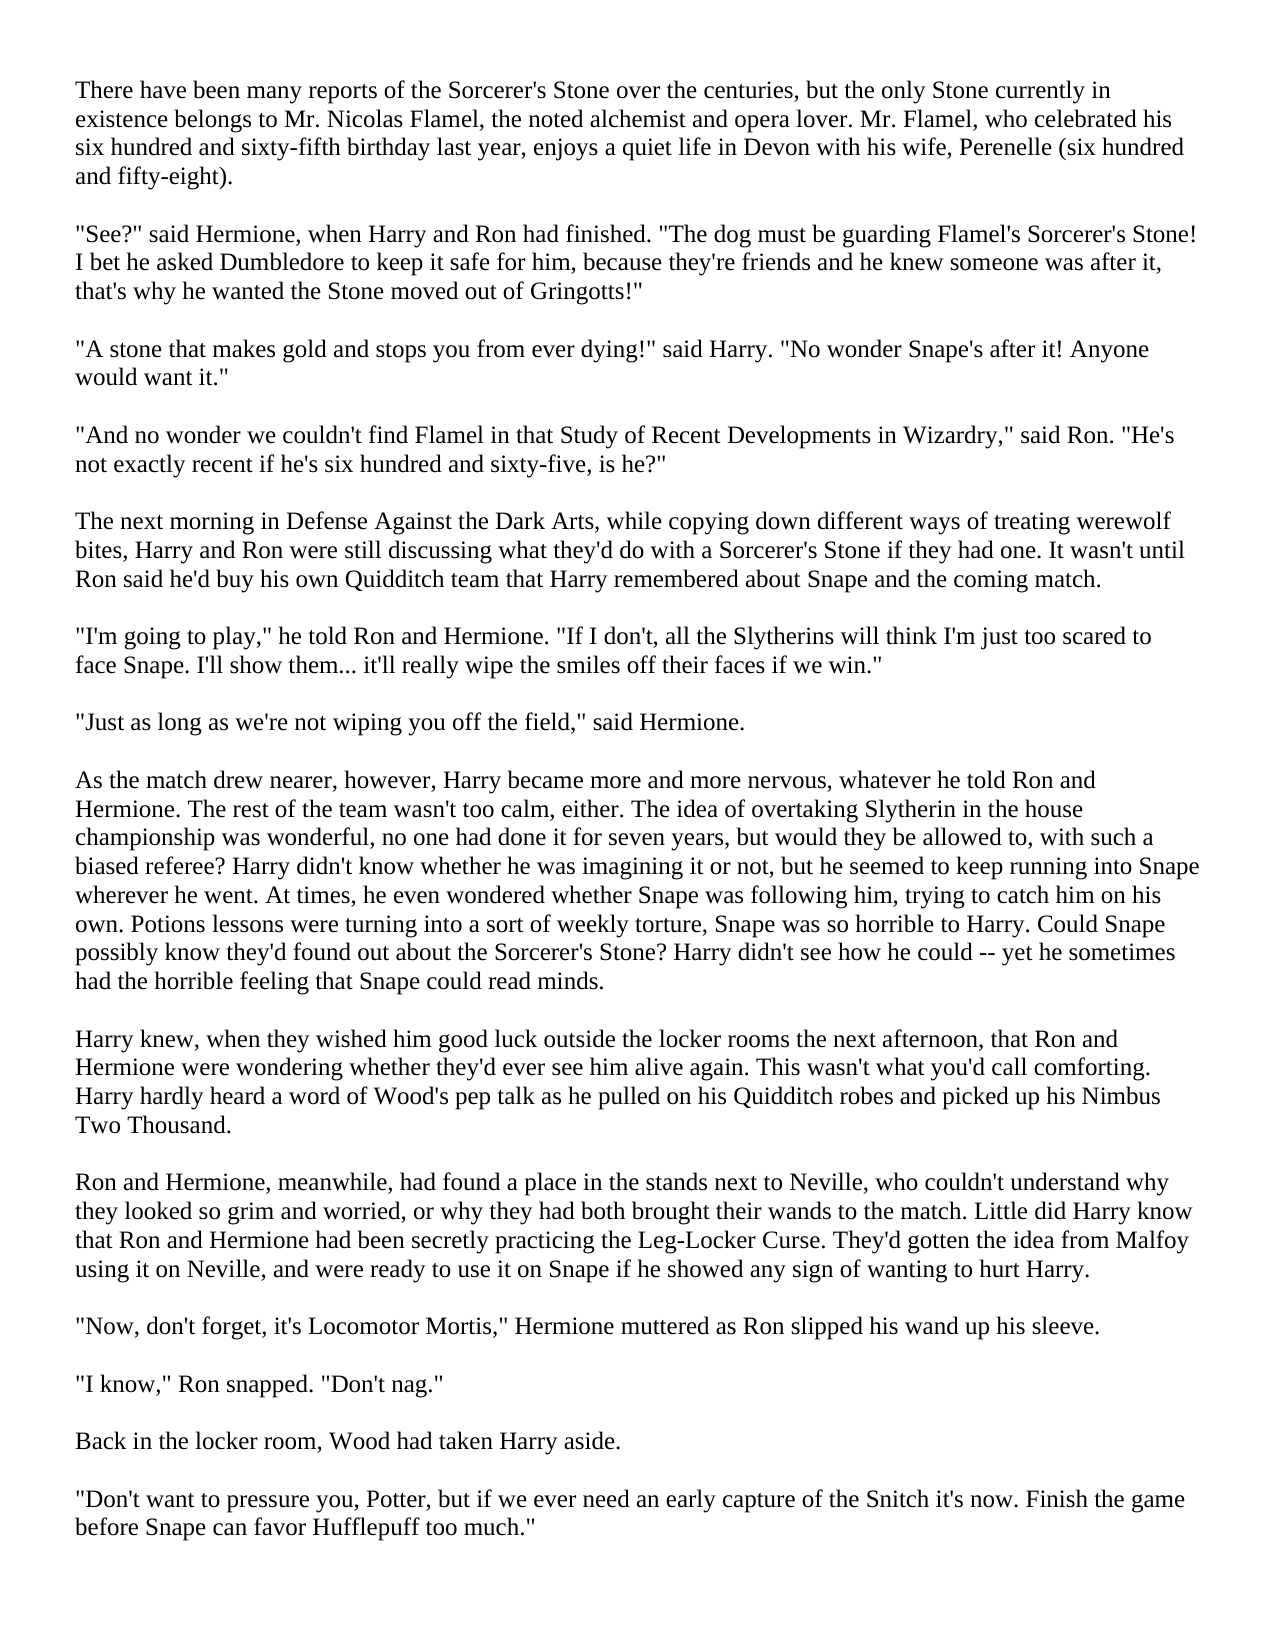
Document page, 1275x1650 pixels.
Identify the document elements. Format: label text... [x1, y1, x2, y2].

text The next morning in Defense Against the Dark Arts, while copying down different ways of treating werewolf bites, Harry and Ron were still discussing what they'd do with a Sorcerer's Stone if they had one. It wasn't until Ron said he'd buy his own Quidditch team that Harry remembered about Snape and the coming match. [75, 506, 1200, 592]
text There have been many reports of the Sorcerer's Stone over the centuries, but the only Stone currently in existence belongs to Mr. Nicolas Flamel, the noted alchemist and opera lover. Mr. Flamel, who celebrated his six hundred and sixty-fifth birthday last year, enjoys a quiet life in Devon with his wife, Perenelle (six hundred and fifty-eight). [75, 75, 1200, 190]
text "See?" said Hermione, when Harry and Ron had finished. "The dog must be guarding Flamel's Sorcerer's Stone! I bet he asked Dumbledore to keep it safe for him, because they're friends and he knew someone was after it, that's why he wanted the Stone moved out of Gringotts!" [75, 219, 1200, 305]
text "Just as long as we're not wiping you off the field," said Hermione. [75, 707, 1200, 736]
text "Now, don't forget, it's Locomotor Mortis," Hermione muttered as Ron slipped his wand up his sleeve. [75, 1311, 1200, 1340]
text Harry knew, when they wished him good luck outside the locker rooms the next afternoon, that Ron and Hermione were wondering whether they'd ever see him alive again. This wasn't what you'd call comforting. Harry hardly heard a word of Wood's pep talk as he pulled on his Quidditch robes and picked up his Nimbus Two Thousand. [75, 1024, 1200, 1139]
text Ron and Hermione, meanwhile, had found a place in the stands next to Neville, who couldn't understand why they looked so grim and worried, or why they had both brought their wands to the match. Little did Harry know that Ron and Hermione had been secretly practicing the Leg-Locker Curse. They'd gotten the idea from Malfoy using it on Neville, and were ready to use it on Snape if he showed any sign of wanting to hurt Harry. [75, 1167, 1200, 1282]
text "I'm going to play," he told Ron and Hermione. "If I don't, all the Slytherins will think I'm just too scared to face Snape. I'll show them... it'll really wipe the smiles off their faces if we win." [75, 621, 1200, 679]
text Back in the locker room, Wood had taken Harry aside. [75, 1426, 1200, 1455]
text "A stone that makes gold and stops you from ever dying!" said Harry. "No wonder Snape's after it! Anyone would want it." [75, 334, 1200, 391]
text "Don't want to pressure you, Potter, but if we ever need an early capture of the Snitch it's now. Finish the game before Snape can favor Hufflepuff too much." [75, 1484, 1200, 1541]
text As the match drew nearer, however, Harry became more and more nervous, whatever he told Ron and Hermione. The rest of the team wasn't too calm, either. The idea of overtaking Slytherin in the house championship was wonderful, no one had done it for seven years, but would they be allowed to, with such a biased referee? Harry didn't know whether he was imagining it or not, but he seemed to keep running into Snape wherever he went. At times, he even wondered whether Snape was following him, trying to catch him on his own. Potions lessons were turning into a sort of weekly torture, Snape was so horrible to Harry. Could Snape possibly know they'd found out about the Sorcerer's Stone? Harry didn't see how he could -- yet he sometimes had the horrible feeling that Snape could read minds. [75, 765, 1200, 995]
text "I know," Ron snapped. "Don't nag." [75, 1369, 1200, 1397]
text "And no wonder we couldn't find Flamel in that Study of Recent Developments in Wizardry," said Ron. "He's not exactly recent if he's six hundred and sixty-five, is he?" [75, 420, 1200, 477]
